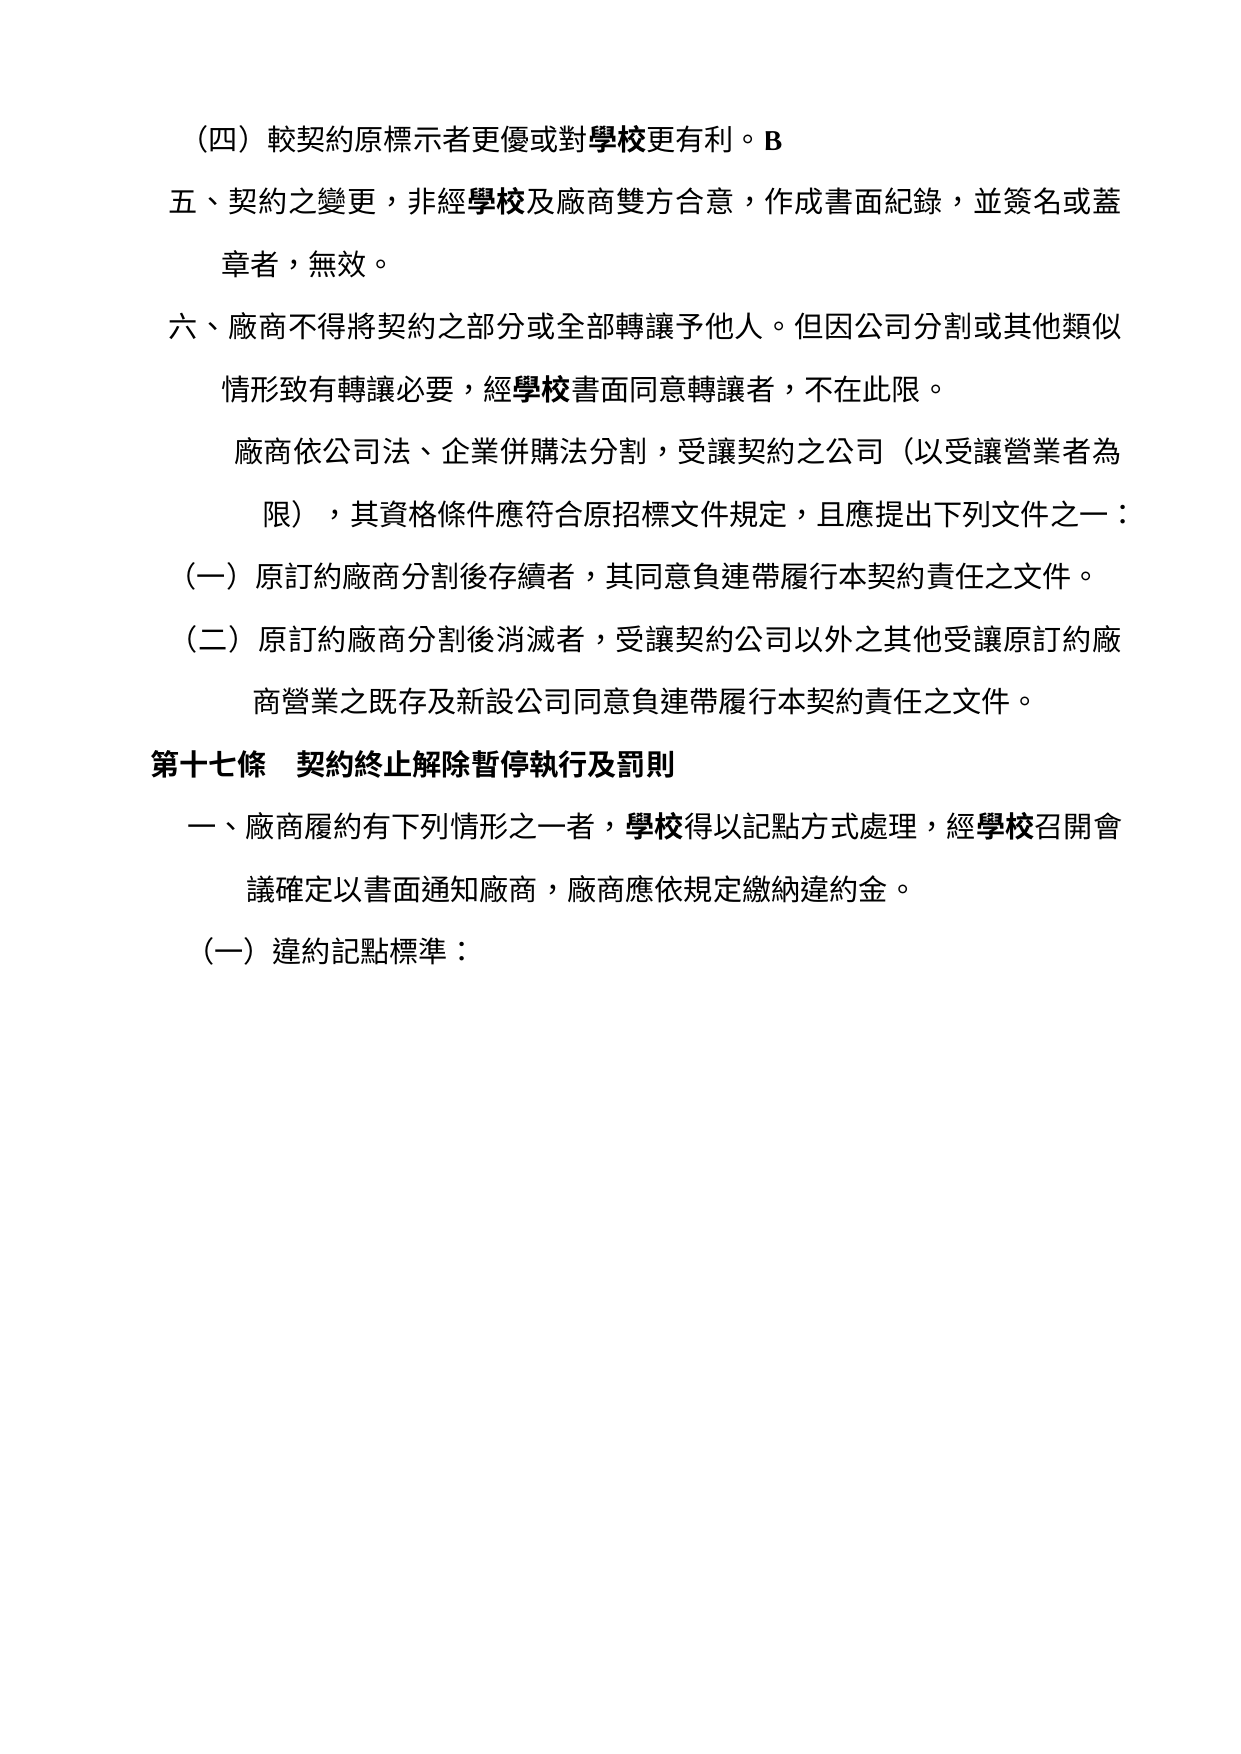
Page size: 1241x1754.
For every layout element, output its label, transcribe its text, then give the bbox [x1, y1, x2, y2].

text 一、廠商履約有下列情形之一者，學校得以記點方式處理，經學校召開會議確定以書面通知廠商，廠商應依規定繳納違約金。 [187, 783, 1122, 908]
text （二）原訂約廠商分割後消滅者，受讓契約公司以外之其他受讓原訂約廠 商營業之既存及新設公司同意負連帶履行本契約責任之文件。 [150, 596, 1122, 721]
text 六、廠商不得將契約之部分或全部轉讓予他人。但因公司分割或其他類似情形致有轉讓必要，經學校書面同意轉讓者，不在此限。 [150, 283, 1122, 408]
text （一）違約記點標準： [150, 908, 1122, 971]
text 五、契約之變更，非經學校及廠商雙方合意，作成書面紀錄，並簽名或蓋章者，無效。 [150, 158, 1122, 283]
text （四）較契約原標示者更優或對學校更有利。 [179, 96, 1122, 158]
text 廠商依公司法、企業併購法分割，受讓契約之公司（以受讓營業者為限），其資格條件應符合原招標文件規定，且應提出下列文件之一： [179, 408, 1122, 533]
text （一）原訂約廠商分割後存續者，其同意負連帶履行本契約責任之文件。 [150, 533, 1122, 596]
text 第十七條 契約終止解除暫停執行及罰則 [150, 721, 1122, 783]
